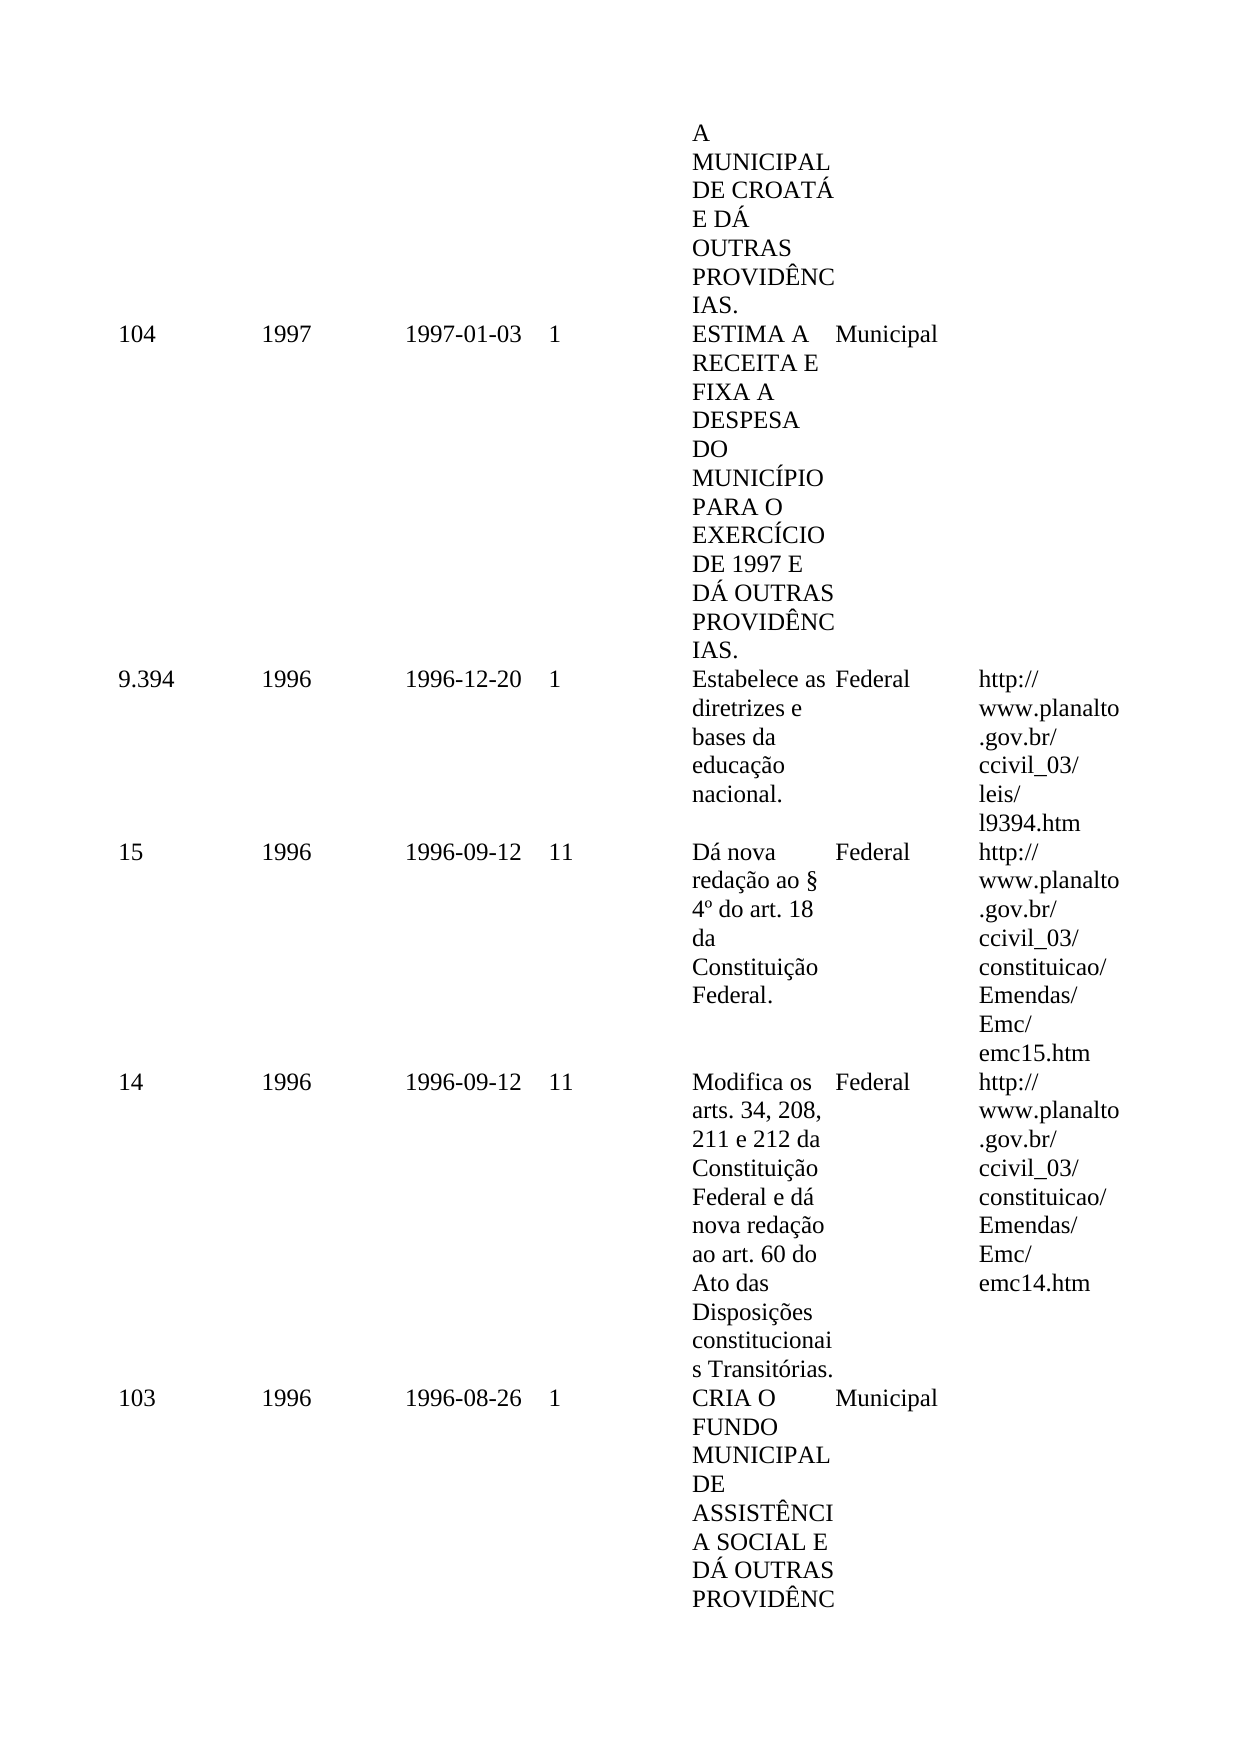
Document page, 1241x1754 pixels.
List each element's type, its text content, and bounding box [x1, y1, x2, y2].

table_cell 1996-09-12 [405, 1067, 548, 1383]
table_cell http://www.planalto.gov.br/ccivil_03/constituicao/Emendas/Emc/emc14.htm [979, 1067, 1122, 1383]
table_cell ESTIMA A RECEITA E FIXA A DESPESA DO MUNICÍPIO PARA O EXERCÍCIO DE 1997 E DÁ OUTRAS PROVIDÊNCIAS. [692, 319, 835, 664]
table_cell [979, 1383, 1122, 1613]
table_cell 14 [118, 1067, 261, 1383]
table_cell A MUNICIPAL DE CROATÁ E DÁ OUTRAS PROVIDÊNCIAS. [692, 118, 835, 319]
table_cell 11 [548, 837, 692, 1067]
table_cell [118, 118, 261, 319]
table_cell [548, 118, 692, 319]
table_cell 1996-09-12 [405, 837, 548, 1067]
table_cell 1996 [261, 664, 405, 837]
table_cell 1 [548, 1383, 692, 1613]
table_cell 1997 [261, 319, 405, 664]
table_cell 11 [548, 1067, 692, 1383]
table_cell Estabelece as diretrizes e bases da educação nacional. [692, 664, 835, 837]
table_cell Federal [835, 664, 979, 837]
table_cell 15 [118, 837, 261, 1067]
table_cell 1996 [261, 837, 405, 1067]
table_cell [405, 118, 548, 319]
table_cell 1996-12-20 [405, 664, 548, 837]
table_cell 1996 [261, 1383, 405, 1613]
table_cell 1 [548, 664, 692, 837]
table_cell Municipal [835, 1383, 979, 1613]
table_cell 104 [118, 319, 261, 664]
table_cell Modifica os arts. 34, 208, 211 e 212 da Constituição Federal e dá nova redação ao art. 60 do Ato das Disposições constitucionais Transitórias. [692, 1067, 835, 1383]
table_cell [979, 319, 1122, 664]
table_cell [261, 118, 405, 319]
table_cell CRIA O FUNDO MUNICIPAL DE ASSISTÊNCIA SOCIAL E DÁ OUTRAS PROVIDÊNC [692, 1383, 835, 1613]
table_cell http://www.planalto.gov.br/ccivil_03/constituicao/Emendas/Emc/emc15.htm [979, 837, 1122, 1067]
table_cell 9.394 [118, 664, 261, 837]
table_cell Municipal [835, 319, 979, 664]
table_cell Federal [835, 1067, 979, 1383]
table_cell 1 [548, 319, 692, 664]
table_cell 103 [118, 1383, 261, 1613]
table_cell Dá nova redação ao § 4º do art. 18 da Constituição Federal. [692, 837, 835, 1067]
table_cell http://www.planalto.gov.br/ccivil_03/leis/l9394.htm [979, 664, 1122, 837]
table_cell Federal [835, 837, 979, 1067]
table_cell 1996 [261, 1067, 405, 1383]
table_cell 1996-08-26 [405, 1383, 548, 1613]
table_cell [979, 118, 1122, 319]
table_cell [835, 118, 979, 319]
table_cell 1997-01-03 [405, 319, 548, 664]
